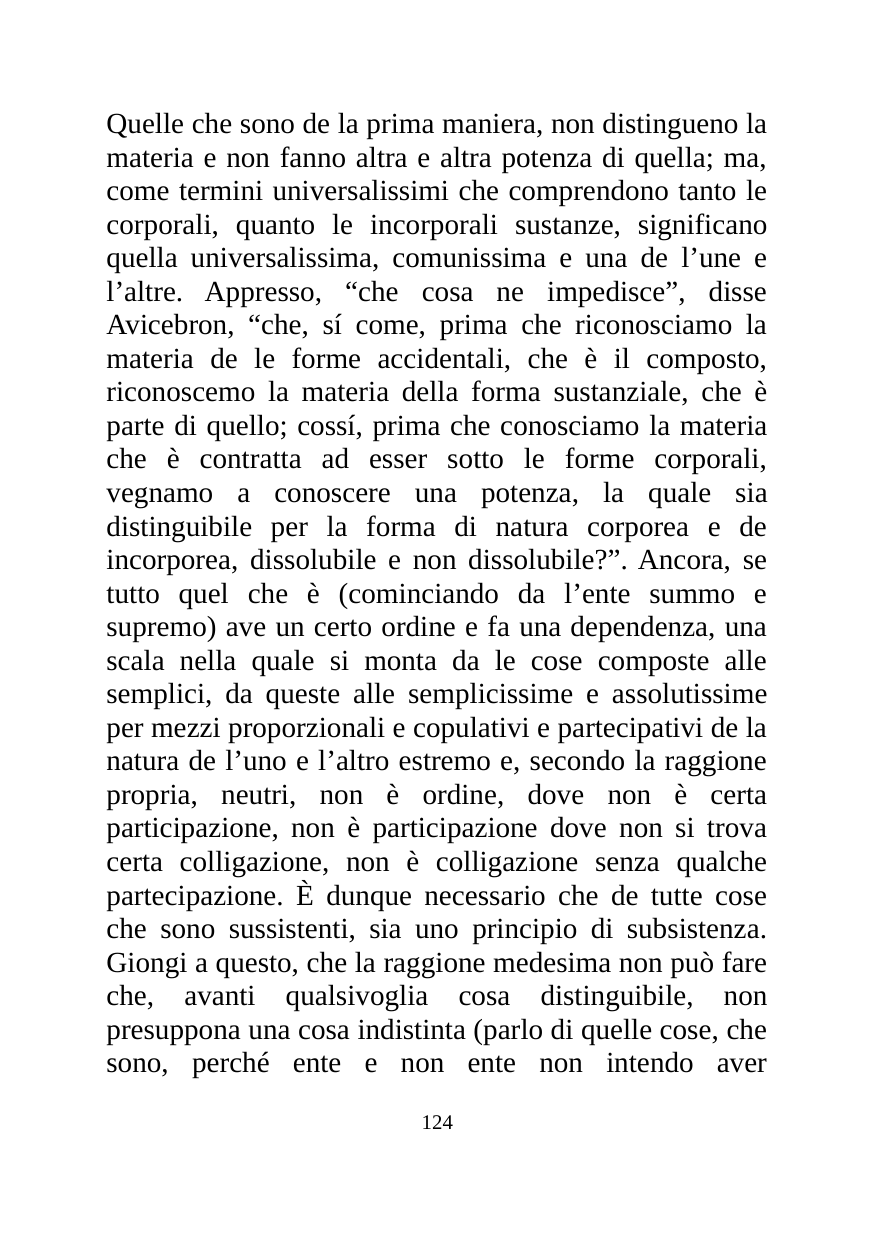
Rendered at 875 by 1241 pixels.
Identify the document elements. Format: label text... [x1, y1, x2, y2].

text Quelle che sono de la prima maniera, non distingueno la materia e non fanno altra e altra potenza di quella; ma, come termini universalissimi che comprendono tanto le corporali, quanto le incorporali sustanze, significano quella universalissima, comunissima e una de l’une e l’altre. Appresso, “che cosa ne impedisce”, disse Avicebron, “che, sí come, prima che riconosciamo la materia de le forme accidentali, che è il composto, riconoscemo la materia della forma sustanziale, che è parte di quello; cossí, prima che conosciamo la materia che è contratta ad esser sotto le forme corporali, vegnamo a conoscere una potenza, la quale sia distinguibile per la forma di natura corporea e de incorporea, dissolubile e non dissolubile?”. Ancora, se tutto quel che è (cominciando da l’ente summo e supremo) ave un certo ordine e fa una dependenza, una scala nella quale si monta da le cose composte alle semplici, da queste alle semplicissime e assolutissime per mezzi proporzionali e copulativi e partecipativi de la natura de l’uno e l’altro estremo e, secondo la raggione propria, neutri, non è ordine, dove non è certa participazione, non è participazione dove non si trova certa colligazione, non è colligazione senza qualche partecipazione. È dunque necessario che de tutte cose che sono sussistenti, sia uno principio di subsistenza. Giongi a questo, che la raggione medesima non può fare che, avanti qualsivoglia cosa distinguibile, non presuppona una cosa indistinta (parlo di quelle cose, che sono, perché ente e non ente non intendo aver [106, 106, 768, 1079]
